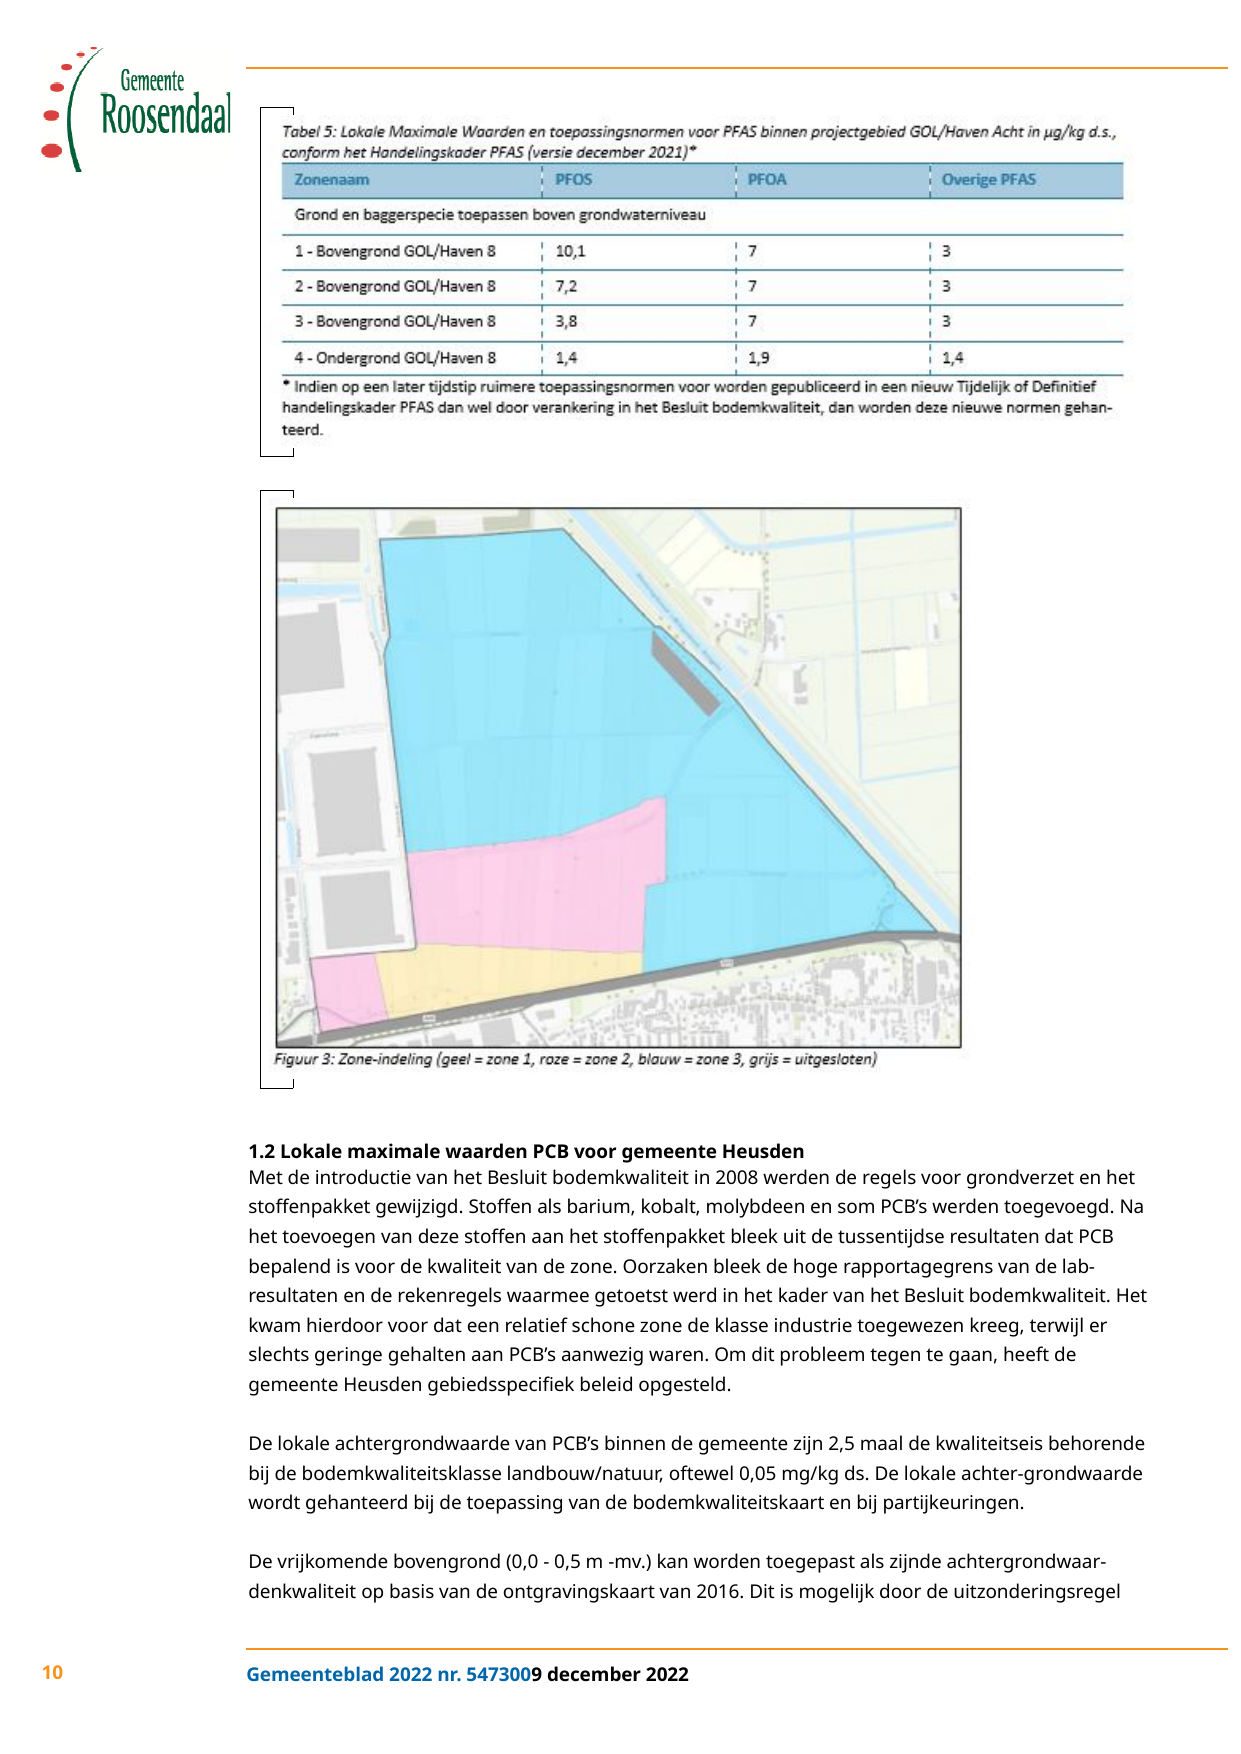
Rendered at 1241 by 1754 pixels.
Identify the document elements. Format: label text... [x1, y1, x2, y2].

picture [268, 115, 1173, 448]
picture [268, 498, 978, 1079]
text 1.2 Lokale maximale waarden PCB voor gemeente Heusden [248, 1138, 1152, 1164]
picture [41, 47, 231, 172]
text De lokale achtergrondwaarde van PCB’s binnen de gemeente zijn 2,5 maal de kwaliteitseis behorende bij de bodemkwaliteitsklasse landbouw/natuur, oftewel 0,05 mg/kg ds. De lokale achter-grondwaarde wordt gehanteerd bij de toepassing van de bodemkwaliteitskaart en bij partijkeuringen. [248, 1430, 1152, 1515]
text Met de introductie van het Besluit bodemkwaliteit in 2008 werden de regels voor grondverzet en het stoffenpakket gewijzigd. Stoffen als barium, kobalt, molybdeen en som PCB’s werden toegevoegd. Na het toevoegen van deze stoffen aan het stoffenpakket bleek uit de tussentijdse resultaten dat PCB bepalend is voor de kwaliteit van de zone. Oorzaken bleek de hoge rapportagegrens van de lab-resultaten en de rekenregels waarmee getoetst werd in het kader van het Besluit bodemkwaliteit. Het kwam hierdoor voor dat een relatief schone zone de klasse industrie toegewezen kreeg, terwijl er slechts geringe gehalten aan PCB’s aanwezig waren. Om dit probleem tegen te gaan, heeft de gemeente Heusden gebiedsspecifiek beleid opgesteld. [248, 1164, 1152, 1397]
text De vrijkomende bovengrond (0,0 - 0,5 m -mv.) kan worden toegepast als zijnde achtergrondwaar-denkwaliteit op basis van de ontgravingskaart van 2016. Dit is mogelijk door de uitzonderingsregel [248, 1549, 1152, 1604]
